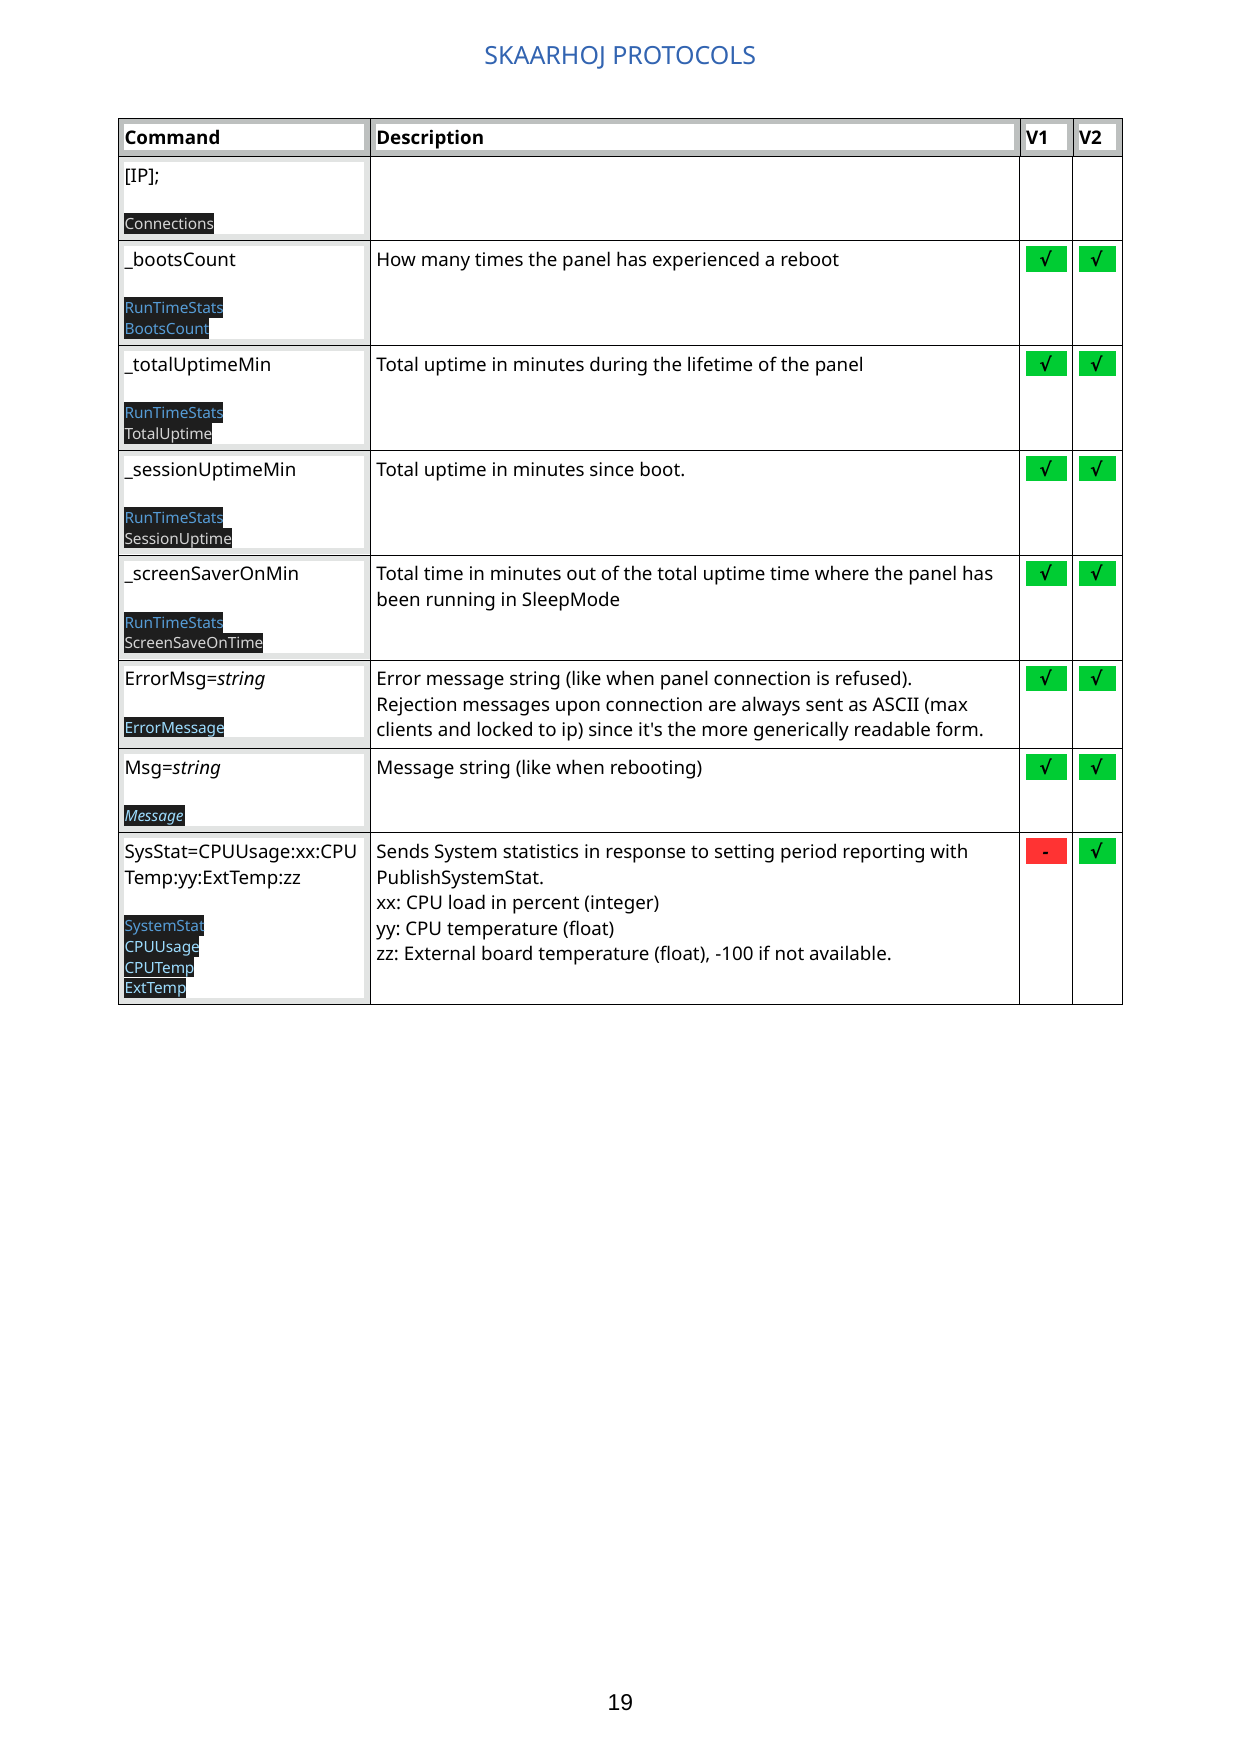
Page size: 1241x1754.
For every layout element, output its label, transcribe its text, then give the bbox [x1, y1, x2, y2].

table_cell √ [1073, 556, 1122, 659]
table_cell Total uptime in minutes during the lifetime of the panel [371, 346, 1019, 450]
table_cell Total time in minutes out of the total uptime time where the panel has been running in SleepMode [371, 556, 1019, 659]
table_cell _bootsCount RunTimeStats BootsCount [119, 241, 370, 345]
table_cell √ [1073, 451, 1122, 554]
table_header V2 [1074, 119, 1122, 156]
table_cell ErrorMsg=string ErrorMessage [119, 661, 370, 748]
table_cell √ [1020, 241, 1072, 345]
table_cell _totalUptimeMin RunTimeStats TotalUptime [119, 346, 370, 450]
table_cell [1020, 157, 1072, 240]
table_header V1 [1021, 119, 1073, 156]
table_header Description [371, 119, 1020, 156]
table_cell √ [1020, 346, 1072, 450]
table_cell √ [1020, 451, 1072, 554]
table_cell √ [1073, 749, 1122, 832]
table_cell [371, 157, 1019, 240]
table_cell Error message string (like when panel connection is refused). Rejection messages upon connection are always sent as ASCII (max clients and locked to ip) since it's the more generically readable form. [371, 661, 1019, 748]
table_cell _sessionUptimeMin RunTimeStats SessionUptime [119, 451, 370, 554]
table_cell Sends System statistics in response to setting period reporting with PublishSystemStat. xx: CPU load in percent (integer) yy: CPU temperature (float) zz: External board temperature (float), -100 if not available. [371, 833, 1019, 1004]
table_cell √ [1020, 556, 1072, 659]
table_cell Message string (like when rebooting) [371, 749, 1019, 832]
table_cell √ [1020, 661, 1072, 748]
table_cell Msg=string Message [119, 749, 370, 832]
table_cell [IP]; Connections [119, 157, 370, 240]
table_cell √ [1020, 749, 1072, 832]
table_cell [1073, 157, 1122, 240]
table_cell √ [1073, 346, 1122, 450]
table_cell - [1020, 833, 1072, 1004]
table_header Command [119, 119, 370, 156]
table_cell √ [1073, 833, 1122, 1004]
table_cell SysStat=CPUUsage:xx:CPUTemp:yy:ExtTemp:zz SystemStat CPUUsage CPUTemp ExtTemp [119, 833, 370, 1004]
table_cell _screenSaverOnMin RunTimeStats ScreenSaveOnTime [119, 556, 370, 659]
table_cell How many times the panel has experienced a reboot [371, 241, 1019, 345]
table_cell √ [1073, 241, 1122, 345]
table_cell √ [1073, 661, 1122, 748]
table_cell Total uptime in minutes since boot. [371, 451, 1019, 554]
